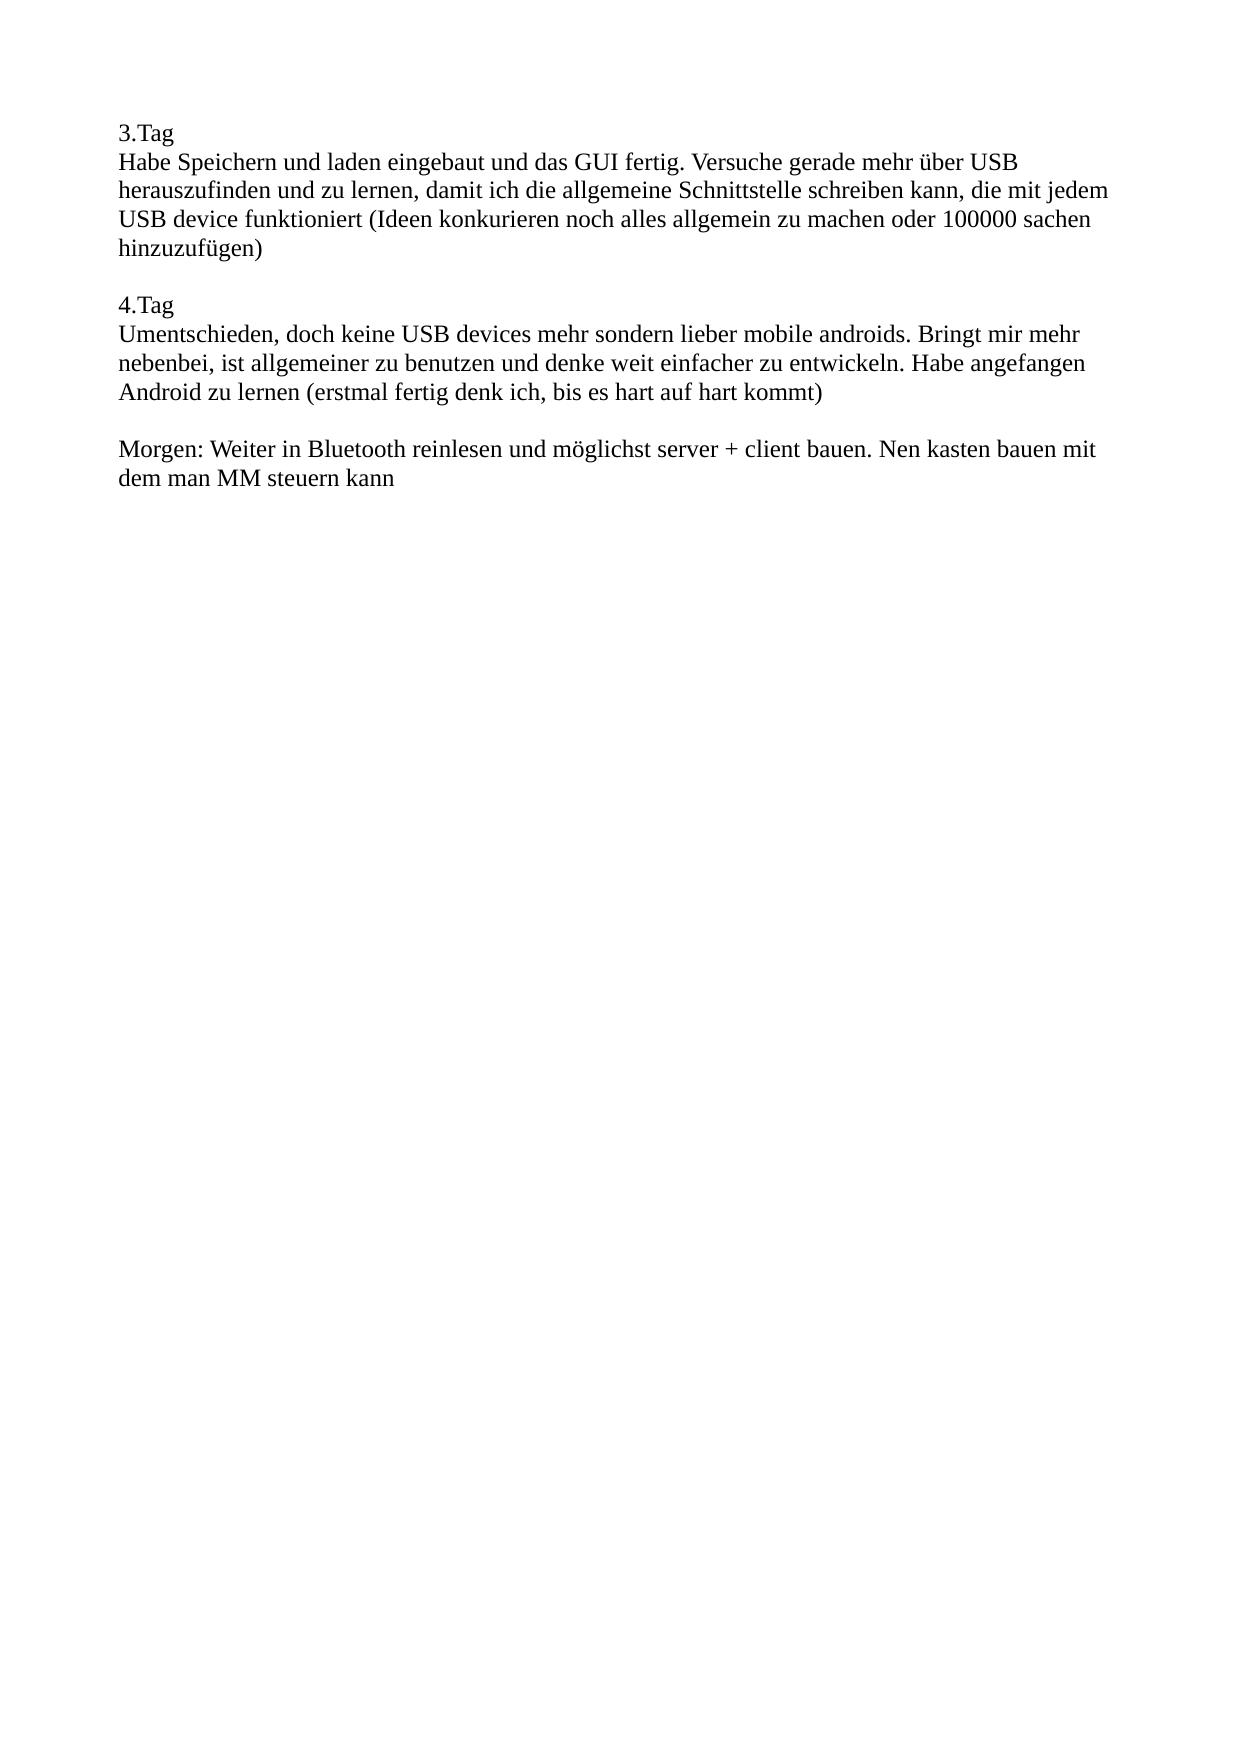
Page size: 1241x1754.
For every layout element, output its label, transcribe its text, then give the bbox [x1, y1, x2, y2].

text 3.Tag [118, 118, 1122, 147]
text Habe Speichern und laden eingebaut und das GUI fertig. Versuche gerade mehr über USB herauszufinden und zu lernen, damit ich die allgemeine Schnittstelle schreiben kann, die mit jedem USB device funktioniert (Ideen konkurieren noch alles allgemein zu machen oder 100000 sachen hinzuzufügen) [118, 147, 1122, 262]
text 4.Tag [118, 291, 1122, 319]
text Umentschieden, doch keine USB devices mehr sondern lieber mobile androids. Bringt mir mehr nebenbei, ist allgemeiner zu benutzen und denke weit einfacher zu entwickeln. Habe angefangen Android zu lernen (erstmal fertig denk ich, bis es hart auf hart kommt) [118, 319, 1122, 406]
text Morgen: Weiter in Bluetooth reinlesen und möglichst server + client bauen. Nen kasten bauen mit dem man MM steuern kann [118, 434, 1122, 492]
